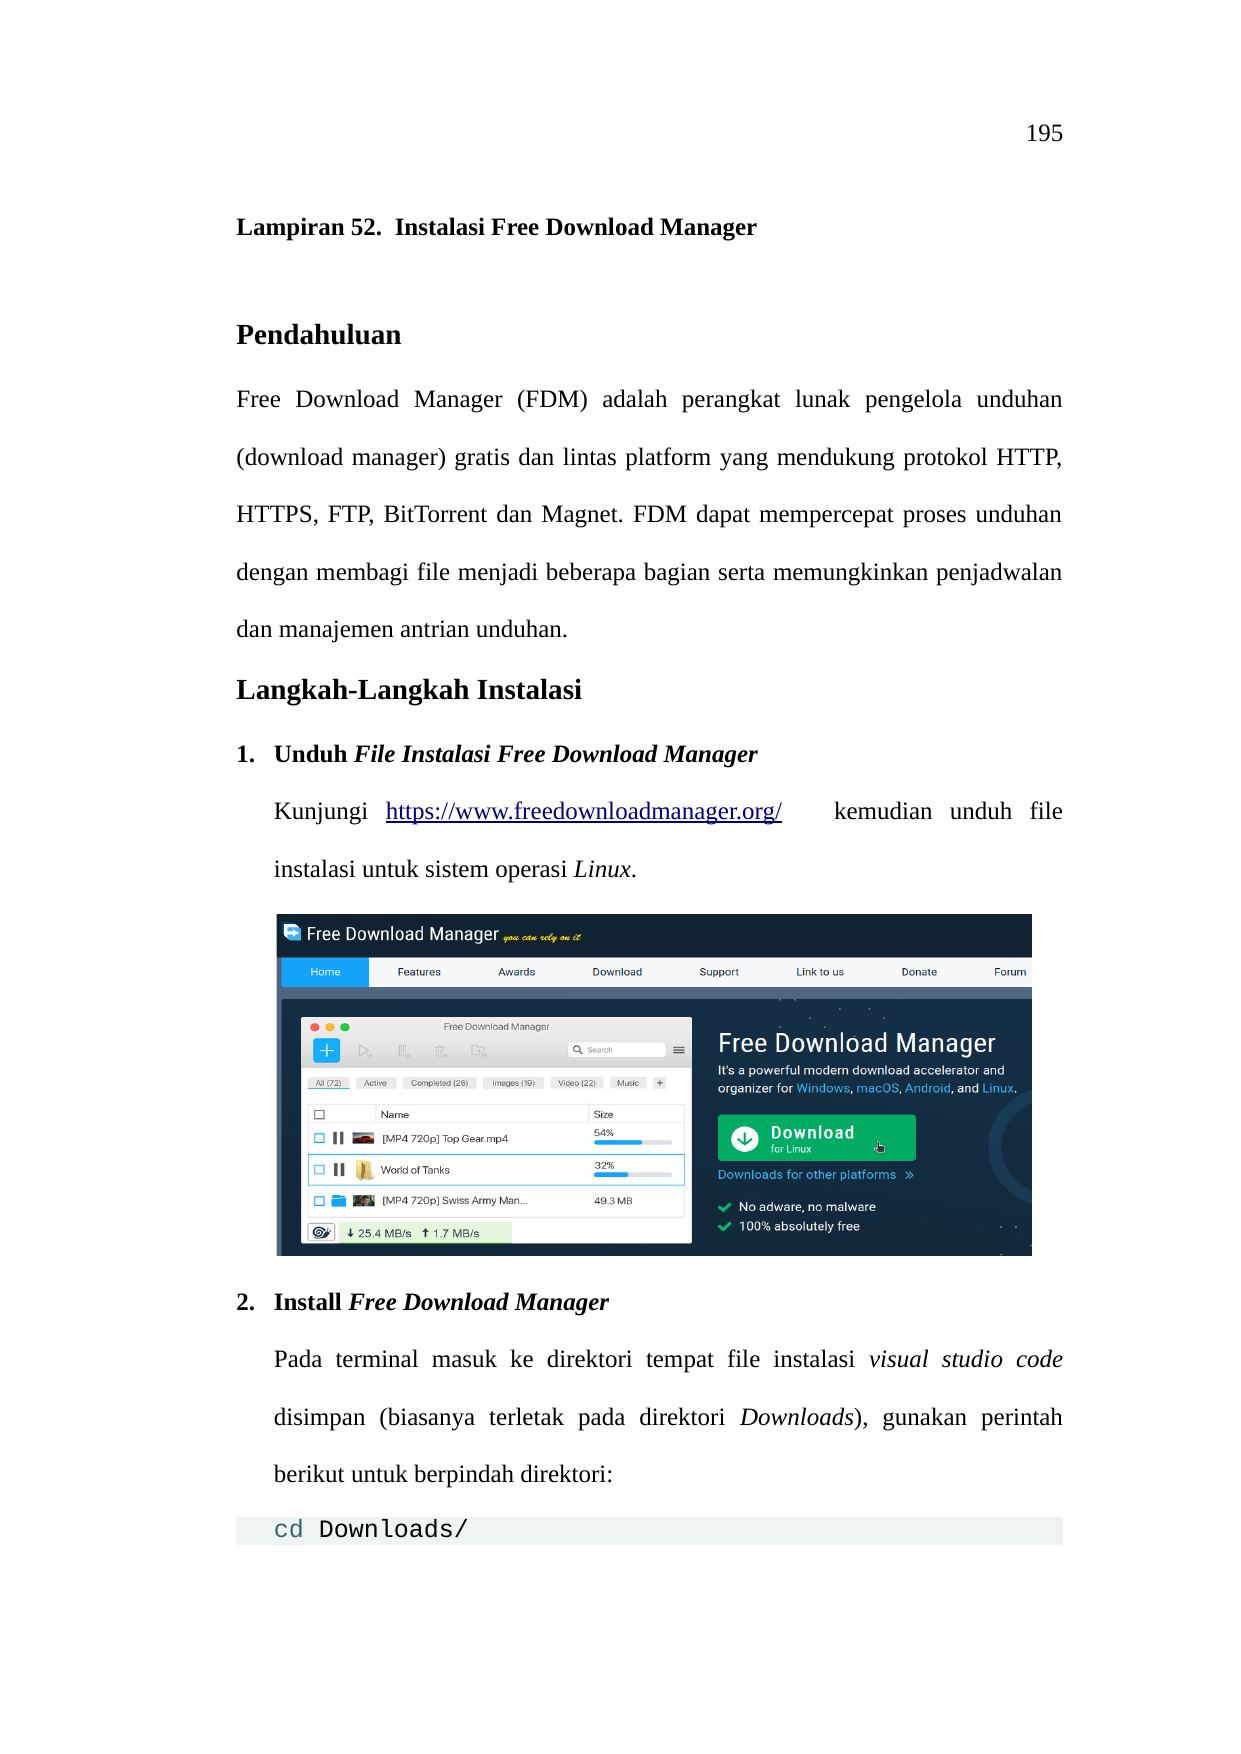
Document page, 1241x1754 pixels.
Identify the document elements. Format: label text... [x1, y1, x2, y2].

list Unduh File Instalasi Free Download Manager [236, 739, 1063, 768]
list cd Downloads/ [236, 1517, 1063, 1545]
picture [276, 914, 1032, 1256]
text Langkah-Langkah Instalasi [236, 672, 1063, 705]
text Free Download Manager (FDM) adalah perangkat lunak pengelola unduhan (download manager) gratis dan lintas platform yang mendukung protokol HTTP, HTTPS, FTP, BitTorrent dan Magnet. FDM dapat mempercepat proses unduhan dengan membagi file menjadi beberapa bagian serta memungkinkan penjadwalan dan manajemen antrian unduhan. [236, 384, 1063, 643]
text Pendahuluan [236, 317, 1063, 351]
list Instalasi Free Download Manager [236, 212, 1063, 241]
list Install Free Download Manager [236, 1287, 1063, 1316]
list Kunjungi https://www.freedownloadmanager.org/ kemudian unduh file instalasi untuk sistem operasi Linux. [236, 796, 1063, 883]
list Pada terminal masuk ke direktori tempat file instalasi visual studio code disimpan (biasanya terletak pada direktori Downloads), gunakan perintah berikut untuk berpindah direktori: [236, 1344, 1063, 1488]
